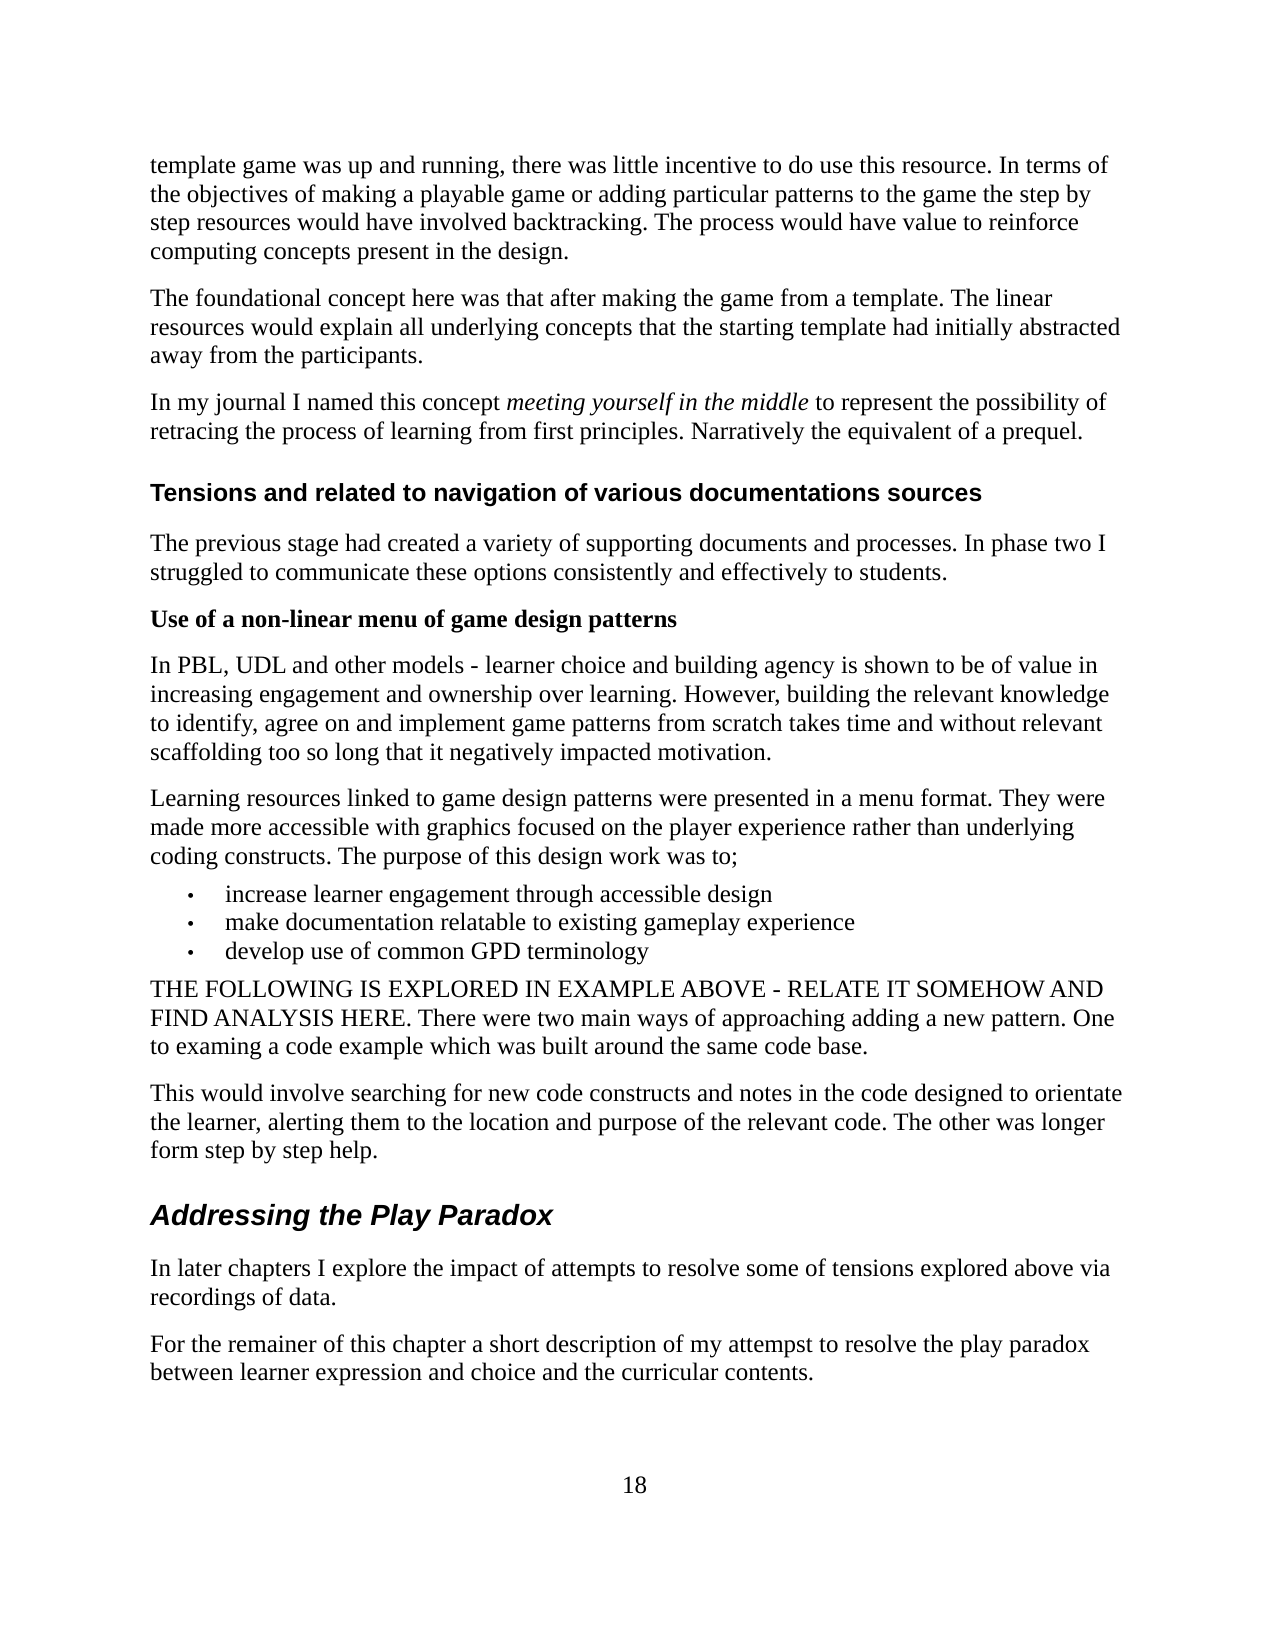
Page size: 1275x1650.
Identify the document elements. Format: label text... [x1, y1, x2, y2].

text The previous stage had created a variety of supporting documents and processes. In phase two I struggled to communicate these options consistently and effectively to students. [150, 528, 1125, 586]
text The foundational concept here was that after making the game from a template. The linear resources would explain all underlying concepts that the starting template had initially abstracted away from the participants. [150, 283, 1125, 369]
text Use of a non-linear menu of game design patterns [150, 604, 1125, 633]
text This would involve searching for new code constructs and notes in the code designed to orientate the learner, alerting them to the location and purpose of the relevant code. The other was longer form step by step help. [150, 1078, 1125, 1164]
text In my journal I named this concept meeting yourself in the middle to represent the possibility of retracing the process of learning from first principles. Narratively the equivalent of a prequel. [150, 387, 1125, 444]
list make documentation relatable to existing gameplay experience [187, 907, 1125, 936]
text In later chapters I explore the impact of attempts to resolve some of tensions explored above via recordings of data. [150, 1253, 1125, 1311]
list develop use of common GPD terminology [187, 936, 1125, 965]
text For the remainer of this chapter a short description of my attempst to resolve the play paradox between learner expression and choice and the curricular contents. [150, 1329, 1125, 1386]
list increase learner engagement through accessible design [187, 879, 1125, 907]
text template game was up and running, there was little incentive to do use this resource. In terms of the objectives of making a playable game or adding particular patterns to the game the step by step resources would have involved backtracking. The process would have value to reinforce computing concepts present in the design. [150, 150, 1125, 265]
text Learning resources linked to game design patterns were presented in a menu format. They were made more accessible with graphics focused on the player experience rather than underlying coding constructs. The purpose of this design work was to; [150, 783, 1125, 870]
text In PBL, UDL and other models - learner choice and building agency is shown to be of value in increasing engagement and ownership over learning. However, building the relevant knowledge to identify, agree on and implement game patterns from scratch takes time and without relevant scaffolding too so long that it negatively impacted motivation. [150, 651, 1125, 766]
subtitle Tensions and related to navigation of various documentations sources [150, 478, 1125, 507]
text THE FOLLOWING IS EXPLORED IN EXAMPLE ABOVE - RELATE IT SOMEHOW AND FIND ANALYSIS HERE. There were two main ways of approaching adding a new pattern. One to examing a code example which was built around the same code base. [150, 974, 1125, 1060]
subtitle Addressing the Play Paradox [150, 1198, 1125, 1232]
